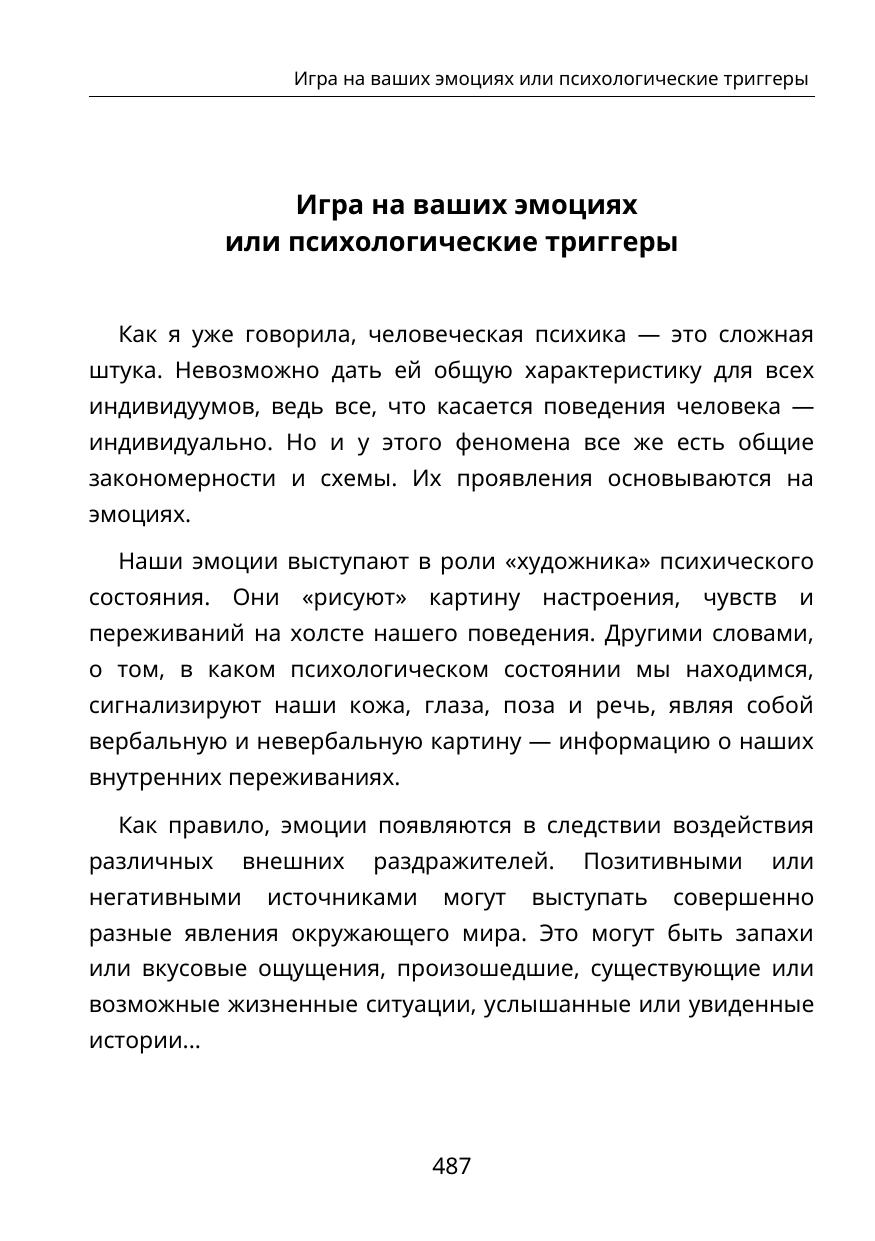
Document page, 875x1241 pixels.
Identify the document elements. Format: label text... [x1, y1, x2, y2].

text Как правило, эмоции появляются в следствии воздействия различных внешних раздражителей. Позитивными или негативными источниками могут выступать совершенно разные явления окружающего мира. Это могут быть запахи или вкусовые ощущения, произошедшие, существующие или возможные жизненные ситуации, услышанные или увиденные истории... [88, 809, 815, 1056]
text Как я уже говорила, человеческая психика — это сложная штука. Невозможно дать ей общую характеристику для всех индивидуумов, ведь все, что касается поведения человека — индивидуально. Но и у этого феномена все же есть общие закономерности и схемы. Их проявления основываются на эмоциях. [88, 318, 815, 529]
text Наши эмоции выступают в роли «художника» психического состояния. Они «рисуют» картину настроения, чувств и переживаний на холсте нашего поведения. Другими словами, о том, в каком психологическом состоянии мы находимся, сигнализируют наши кожа, глаза, поза и речь, являя собой вербальную и невербальную картину — информацию о наших внутренних переживаниях. [88, 545, 815, 792]
subtitle Игра на ваших эмоциях или психологические триггеры [88, 185, 815, 259]
